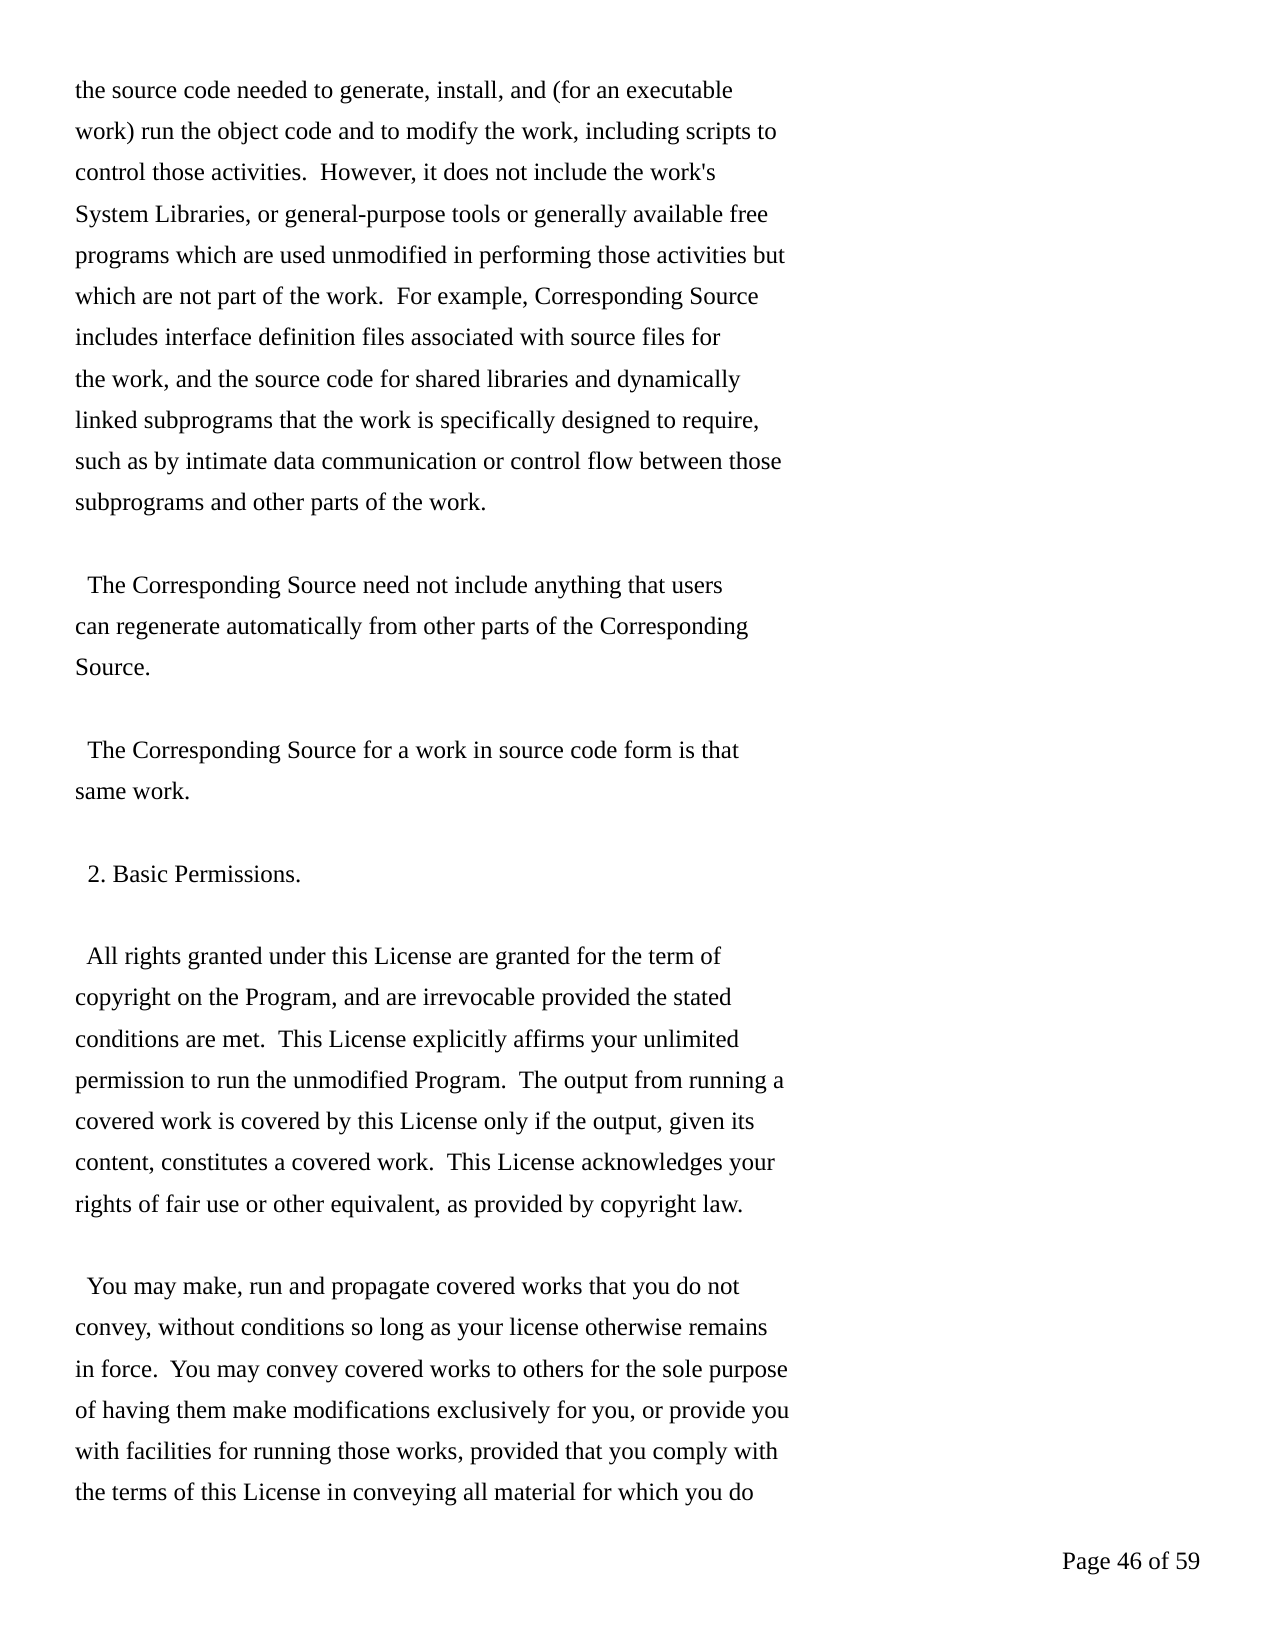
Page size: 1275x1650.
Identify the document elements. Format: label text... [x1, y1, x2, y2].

text of having them make modifications exclusively for you, or provide you [75, 1395, 1200, 1424]
text The Corresponding Source need not include anything that users [75, 570, 1200, 599]
text such as by intimate data communication or control flow between those [75, 446, 1200, 475]
text linked subprograms that the work is specifically designed to require, [75, 405, 1200, 434]
text in force. You may convey covered works to others for the sole purpose [75, 1354, 1200, 1382]
text 2. Basic Permissions. [75, 859, 1200, 887]
text The Corresponding Source for a work in source code form is that [75, 735, 1200, 764]
text covered work is covered by this License only if the output, given its [75, 1106, 1200, 1135]
text the source code needed to generate, install, and (for an executable [75, 75, 1200, 104]
text programs which are used unmodified in performing those activities but [75, 240, 1200, 269]
text copyright on the Program, and are irrevocable provided the stated [75, 982, 1200, 1011]
text All rights granted under this License are granted for the term of [75, 941, 1200, 970]
text content, constitutes a covered work. This License acknowledges your [75, 1147, 1200, 1176]
text includes interface definition files associated with source files for [75, 322, 1200, 351]
text convey, without conditions so long as your license otherwise remains [75, 1312, 1200, 1341]
text subprograms and other parts of the work. [75, 487, 1200, 516]
text can regenerate automatically from other parts of the Corresponding [75, 611, 1200, 640]
text rights of fair use or other equivalent, as provided by copyright law. [75, 1189, 1200, 1217]
text which are not part of the work. For example, Corresponding Source [75, 281, 1200, 310]
text control those activities. However, it does not include the work's [75, 157, 1200, 186]
text conditions are met. This License explicitly affirms your unlimited [75, 1024, 1200, 1052]
text Source. [75, 652, 1200, 681]
text You may make, run and propagate covered works that you do not [75, 1271, 1200, 1300]
text with facilities for running those works, provided that you comply with [75, 1436, 1200, 1465]
text work) run the object code and to modify the work, including scripts to [75, 116, 1200, 145]
text permission to run the unmodified Program. The output from running a [75, 1065, 1200, 1094]
text same work. [75, 776, 1200, 805]
text the work, and the source code for shared libraries and dynamically [75, 364, 1200, 392]
text the terms of this License in conveying all material for which you do [75, 1477, 1200, 1506]
text System Libraries, or general-purpose tools or generally available free [75, 199, 1200, 227]
